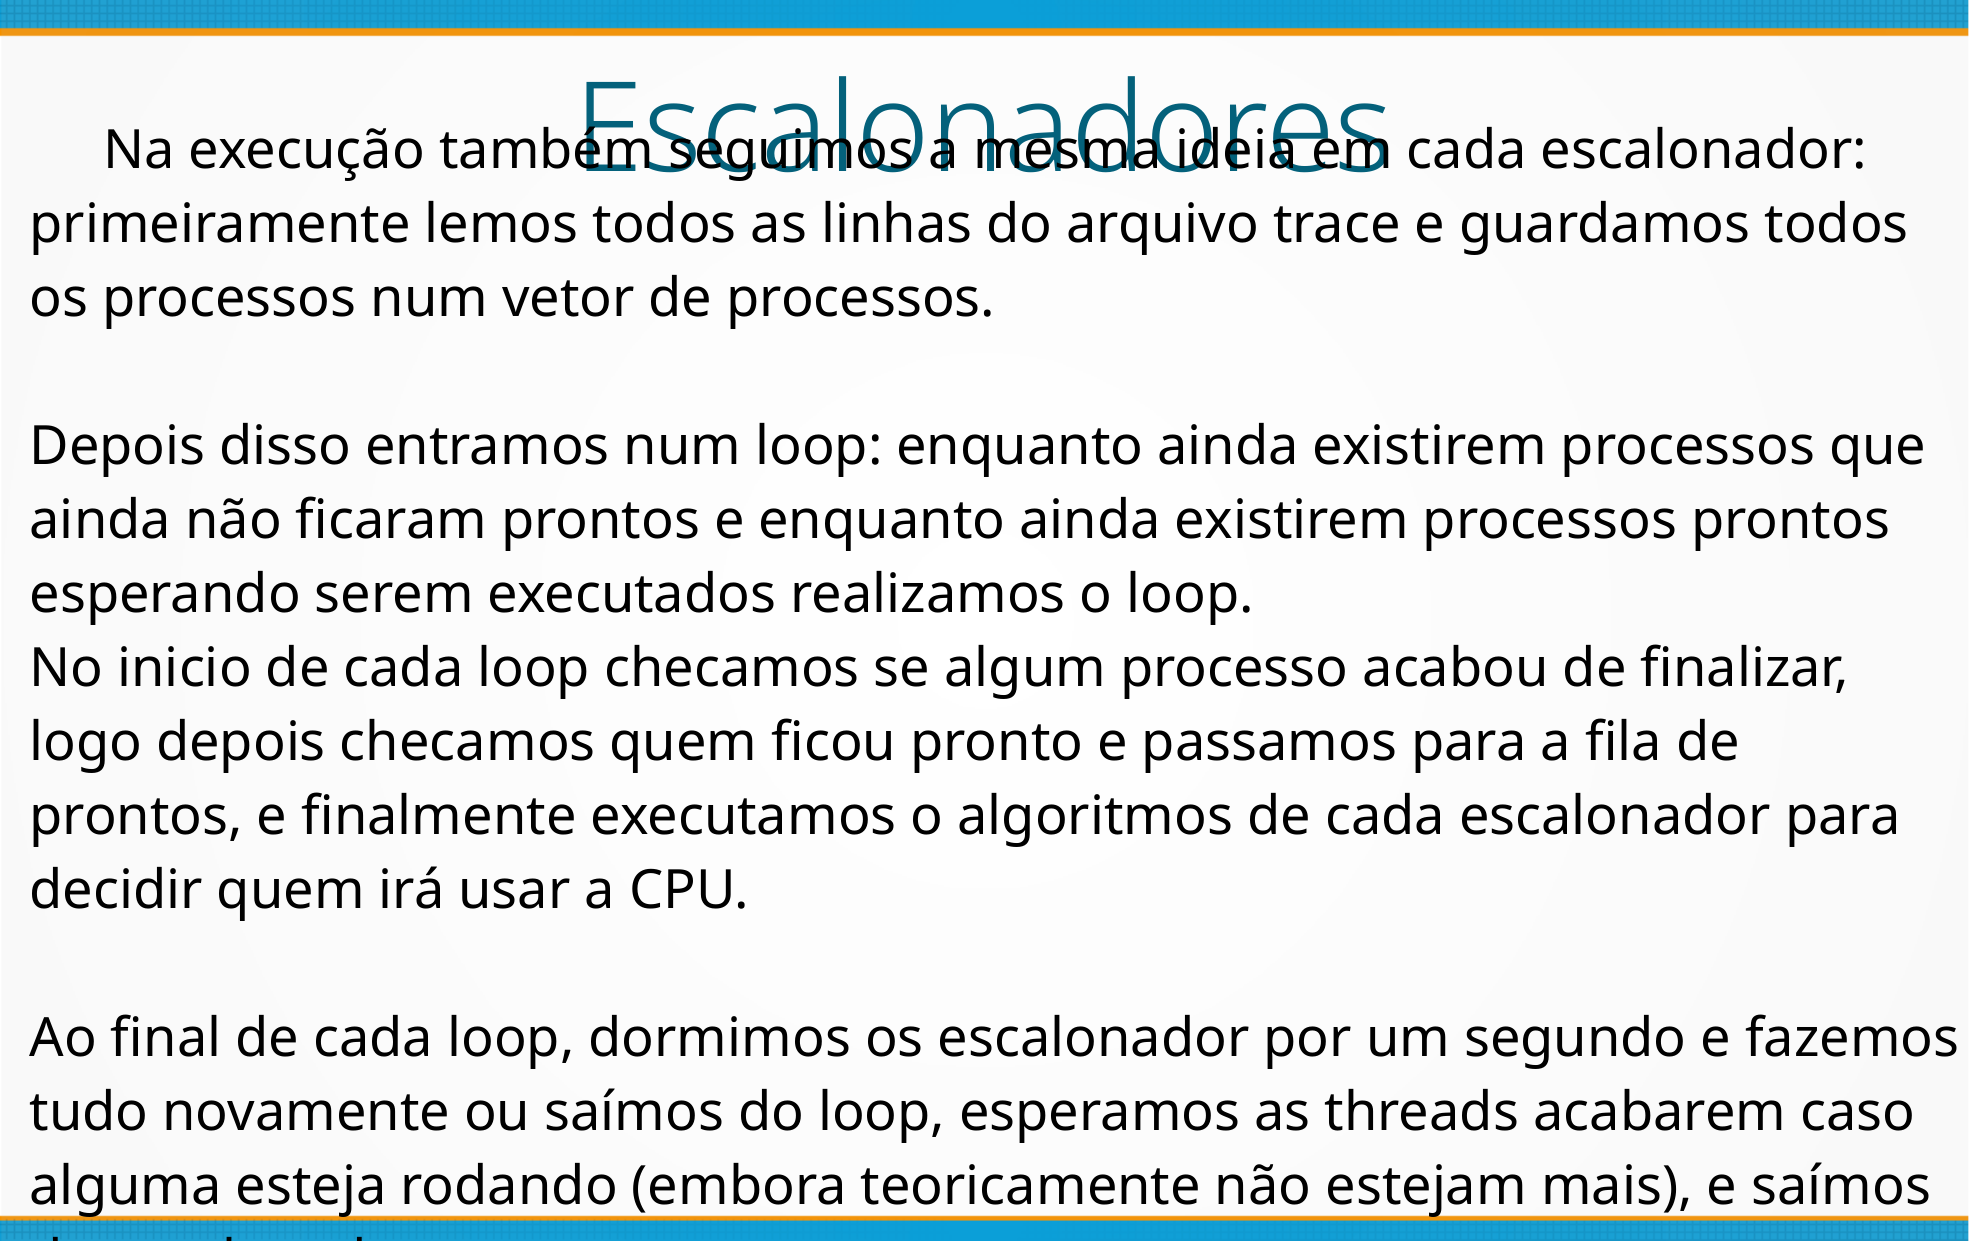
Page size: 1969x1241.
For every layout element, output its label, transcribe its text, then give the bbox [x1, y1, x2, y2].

text_box Na execução também seguimos a mesma ideia em cada escalonador: primeiramente lemos todos as linhas do arquivo trace e guardamos todos os processos num vetor de processos. Depois disso entramos num loop: enquanto ainda existirem processos que ainda não ficaram prontos e enquanto ainda existirem processos prontos esperando serem executados realizamos o loop. No inicio de cada loop checamos se algum processo acabou de finalizar, logo depois checamos quem ficou pronto e passamos para a fila de prontos, e finalmente executamos o algoritmos de cada escalonador para decidir quem irá usar a CPU. Ao final de cada loop, dormimos os escalonador por um segundo e fazemos tudo novamente ou saímos do loop, esperamos as threads acabarem caso alguma esteja rodando (embora teoricamente não estejam mais), e saímos do escalonador. [23, 129, 1969, 1241]
picture [0, 0, 683, 1241]
picture [1288, 0, 1969, 129]
title Escalonadores [98, 19, 1870, 129]
